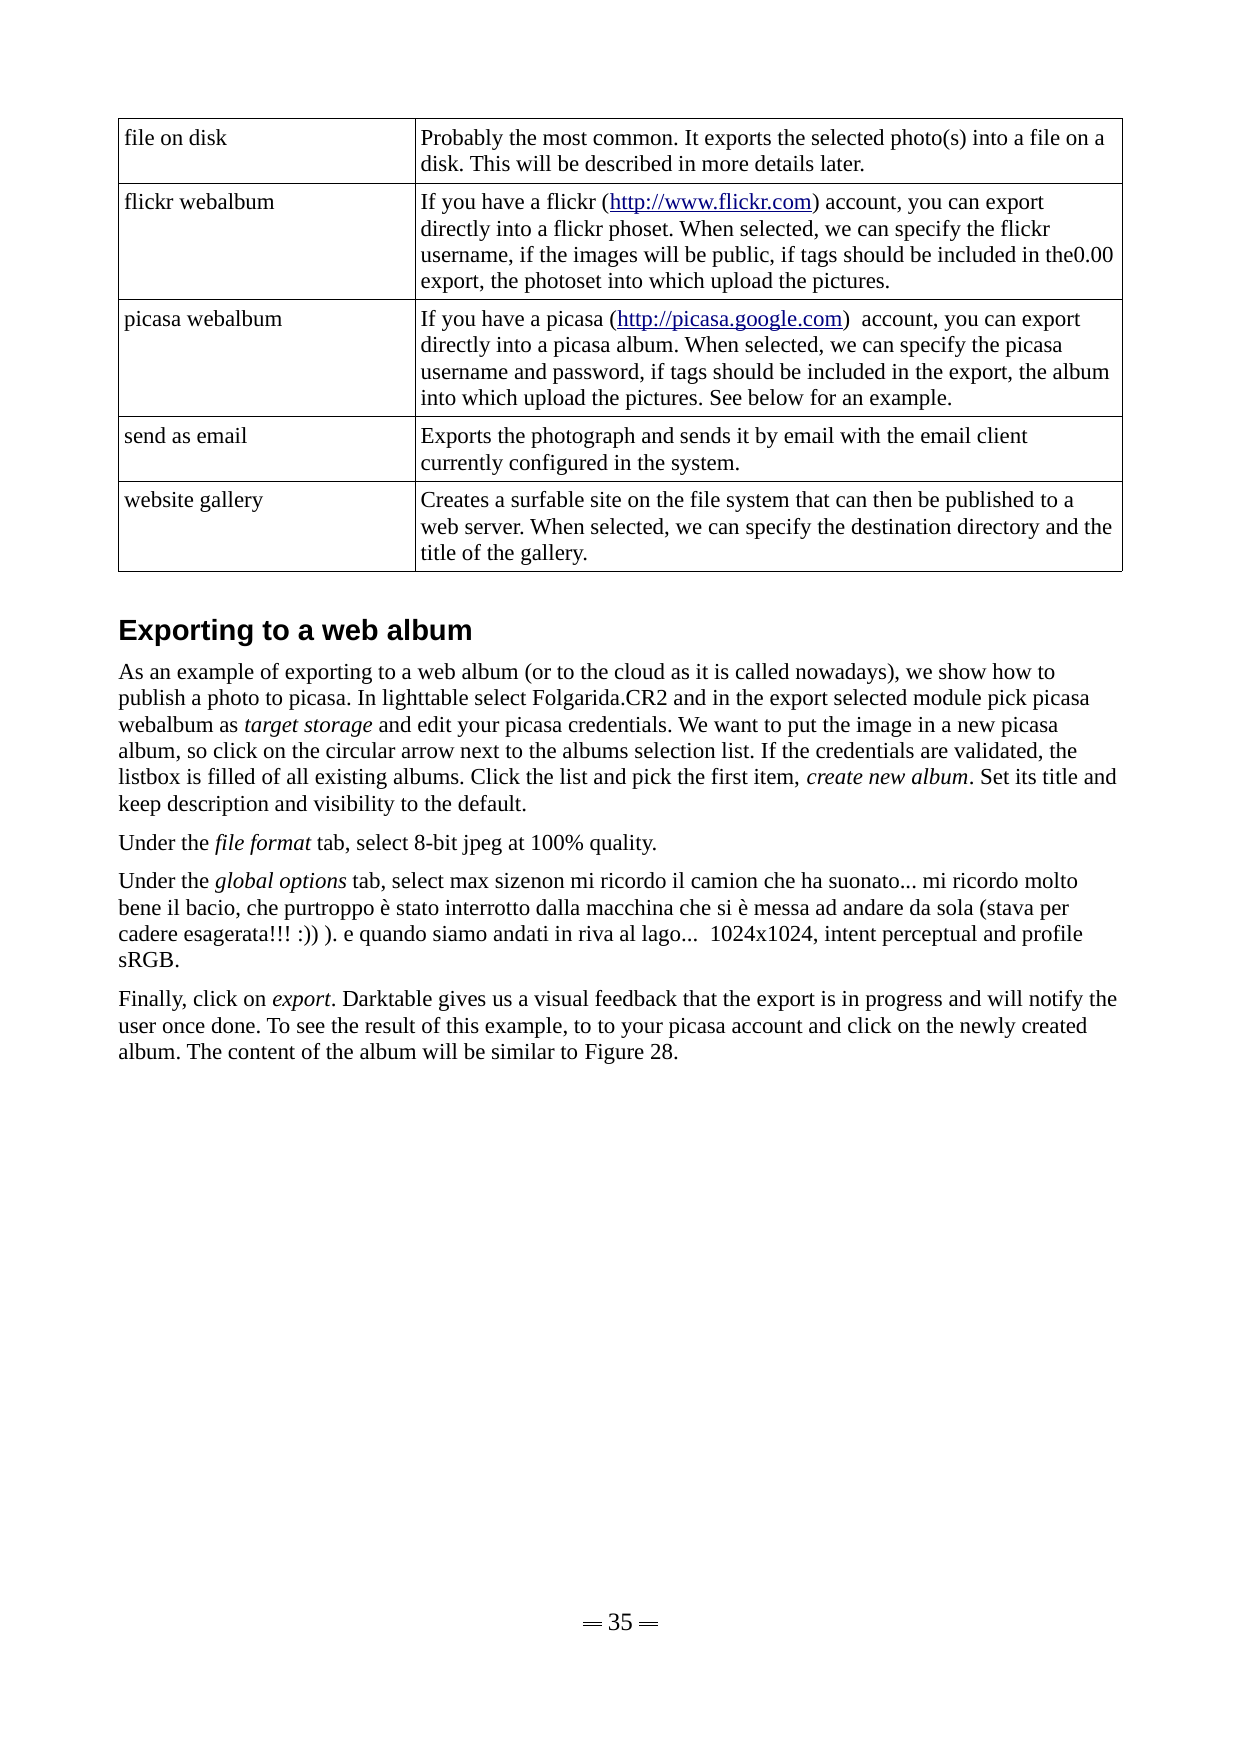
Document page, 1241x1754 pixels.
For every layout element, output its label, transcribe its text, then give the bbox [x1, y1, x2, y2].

table_cell Creates a surfable site on the file system that can then be published to a web server. When selected, we can specify the destination directory and the title of the gallery. [416, 482, 1122, 571]
table_cell Exports the photograph and sends it by email with the email client currently configured in the system. [416, 417, 1122, 481]
table_header Probably the most common. It exports the selected photo(s) into a file on a disk. This will be described in more details later. [416, 119, 1122, 182]
table_header file on disk [119, 119, 415, 182]
text Under the file format tab, select 8-bit jpeg at 100% quality. [118, 829, 1122, 855]
text Under the global options tab, select max sizenon mi ricordo il camion che ha suonato... mi ricordo molto bene il bacio, che purtroppo è stato interrotto dalla macchina che si è messa ad andare da sola (stava per cadere esagerata!!! :)) ). e quando siamo andati in riva al lago... 1024x1024, intent perceptual and profile sRGB. [118, 867, 1122, 973]
subtitle Exporting to a web album [118, 613, 1122, 646]
table_cell flickr webalbum [119, 184, 415, 299]
table_cell picasa webalbum [119, 300, 415, 416]
table_cell send as email [119, 417, 415, 481]
table_cell If you have a picasa (http://picasa.google.com) account, you can export directly into a picasa album. When selected, we can specify the picasa username and password, if tags should be included in the export, the album into which upload the pictures. See below for an example. [416, 300, 1122, 416]
table_cell If you have a flickr (http://www.flickr.com) account, you can export directly into a flickr phoset. When selected, we can specify the flickr username, if the images will be public, if tags should be included in the0.00 export, the photoset into which upload the pictures. [416, 184, 1122, 299]
text As an example of exporting to a web album (or to the cloud as it is called nowadays), we show how to publish a photo to picasa. In lighttable select Folgarida.CR2 and in the export selected module pick picasa webalbum as target storage and edit your picasa credentials. We want to put the image in a new picasa album, so click on the circular arrow next to the albums selection list. If the credentials are validated, the listbox is filled of all existing albums. Click the list and pick the first item, create new album. Set its title and keep description and visibility to the default. [118, 658, 1122, 816]
text Finally, click on export. Darktable gives us a visual feedback that the export is in progress and will notify the user once done. To see the result of this example, to to your picasa account and click on the newly created album. The content of the album will be similar to Figure 28. [118, 985, 1122, 1064]
table_cell website gallery [119, 482, 415, 571]
